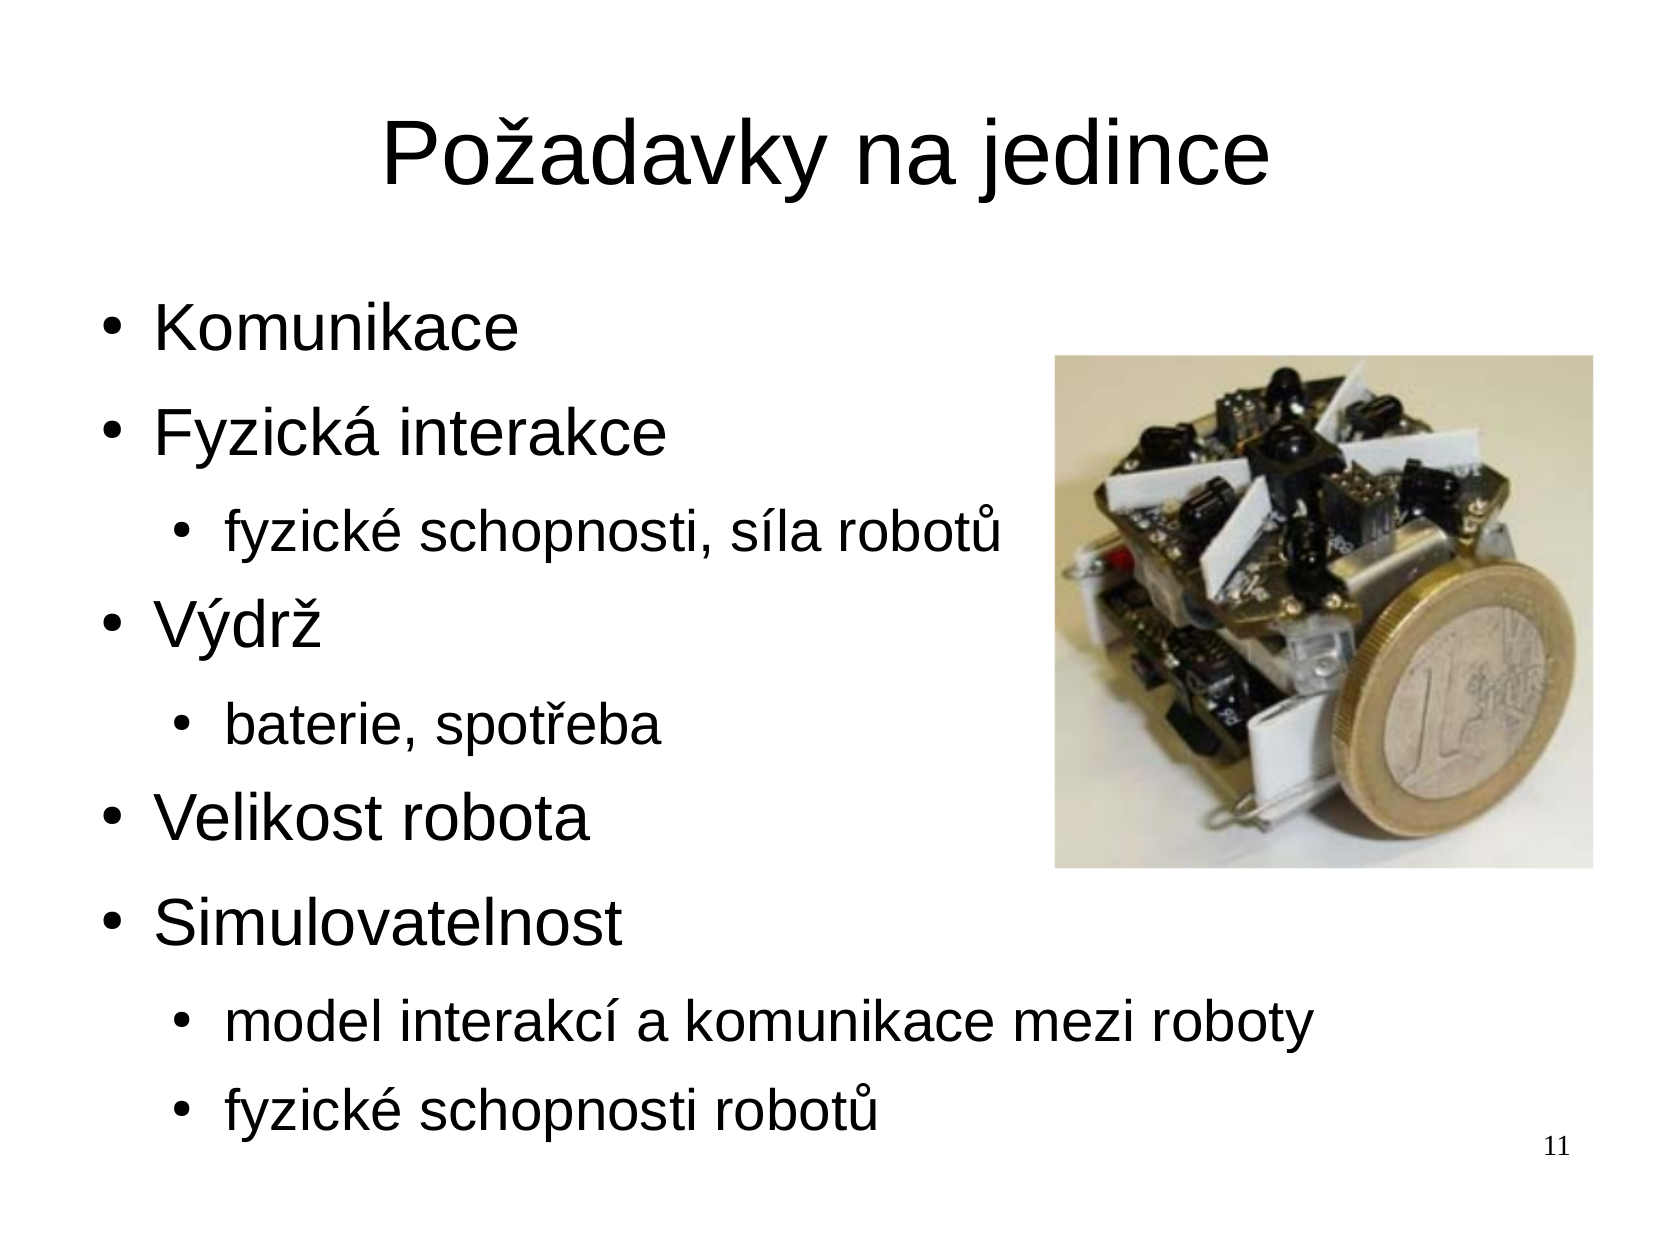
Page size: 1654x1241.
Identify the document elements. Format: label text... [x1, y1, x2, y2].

picture [1052, 354, 1595, 870]
title Požadavky na jedince [82, 49, 1571, 257]
list Komunikace Fyzická interakce fyzické schopnosti, síla robotů Výdrž baterie, spotřeba Velikost robota Simulovatelnost model interakcí a komunikace mezi roboty fyzické schopnosti robotů [82, 290, 1571, 1141]
